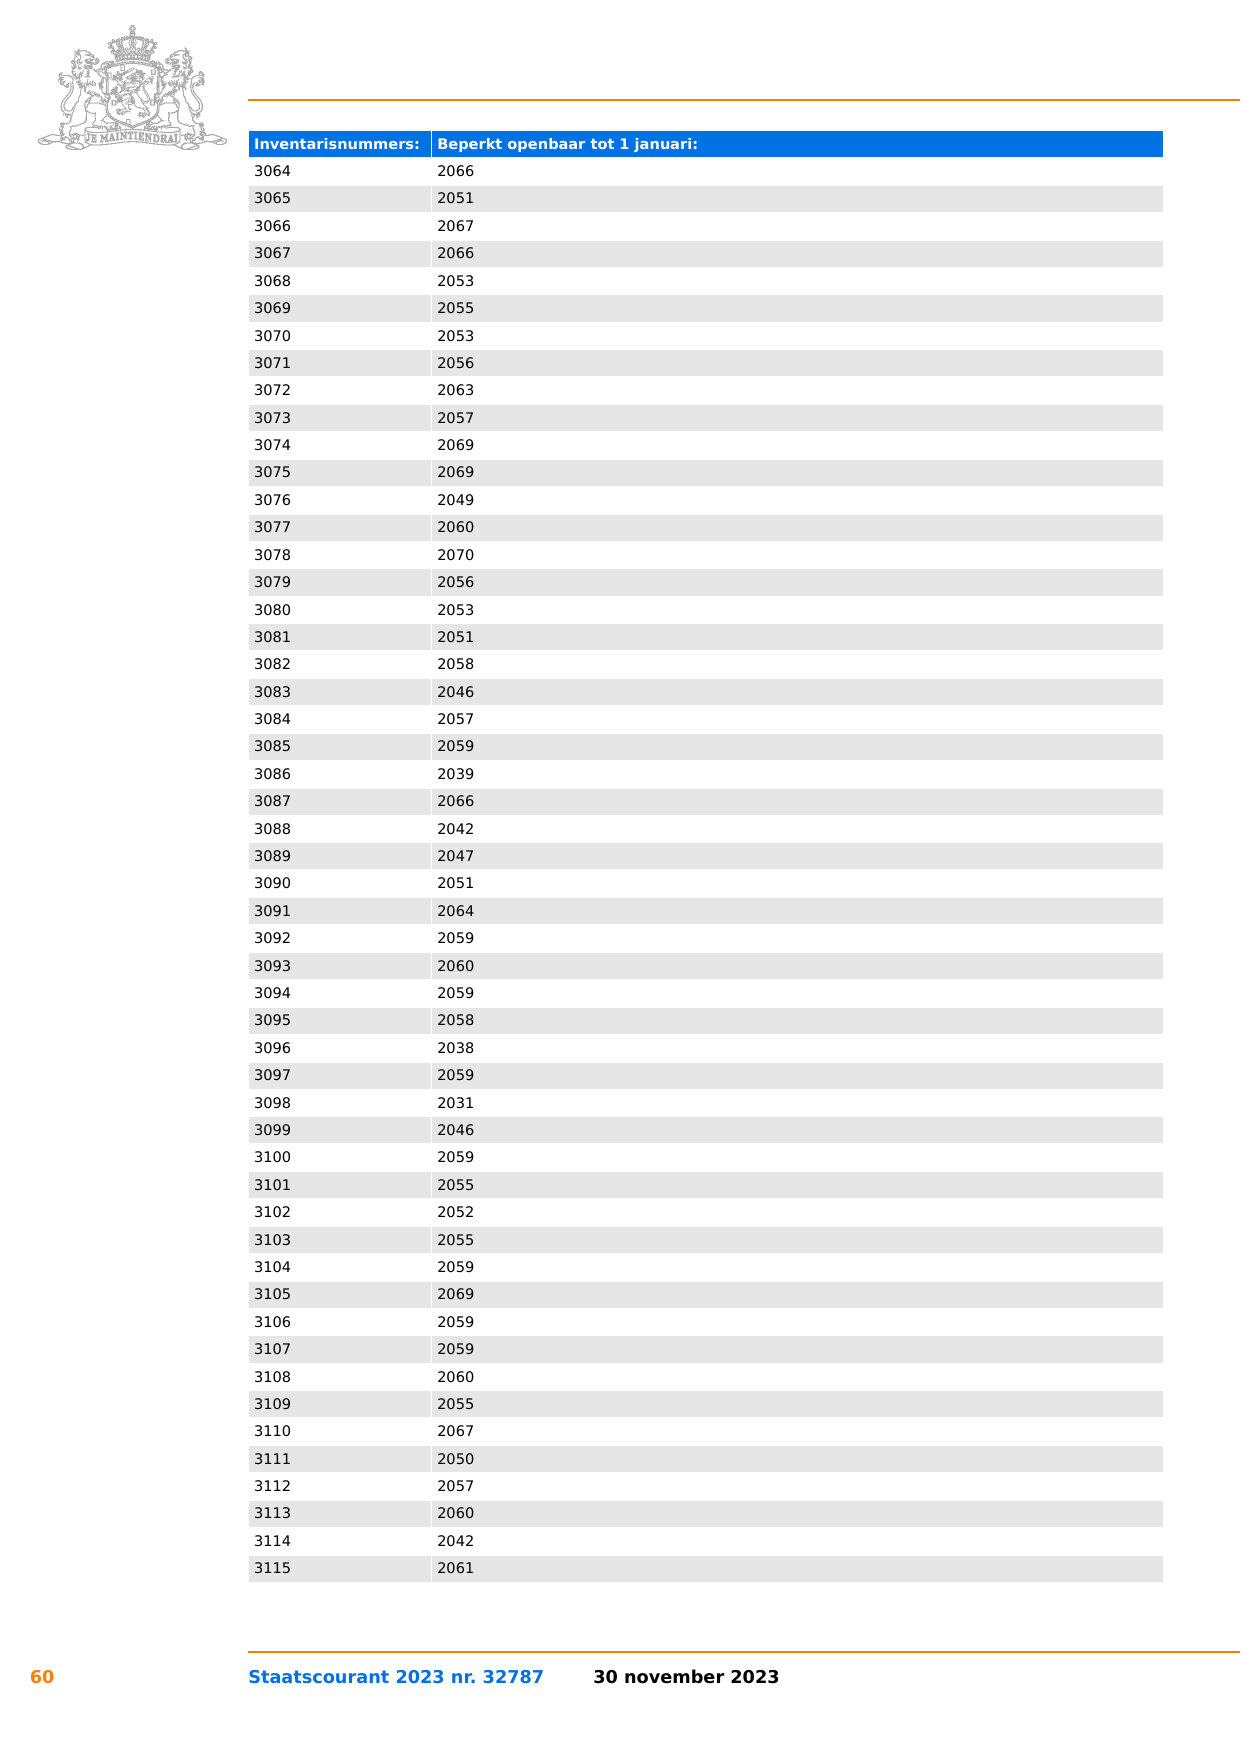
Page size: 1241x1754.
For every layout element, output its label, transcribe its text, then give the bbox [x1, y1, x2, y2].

table_cell 2058 [432, 651, 1163, 678]
table_header Inventarisnummers: [249, 131, 431, 157]
table_cell 3109 [249, 1391, 431, 1417]
table_cell 2066 [432, 158, 1163, 185]
table_cell 3113 [249, 1501, 431, 1527]
table_cell 2059 [432, 1145, 1163, 1171]
table_cell 2067 [432, 1419, 1163, 1445]
table_cell 2056 [432, 569, 1163, 596]
table_cell 3095 [249, 1008, 431, 1034]
table_cell 3076 [249, 487, 431, 513]
table_cell 2046 [432, 679, 1163, 705]
table_cell 2064 [432, 898, 1163, 924]
table_cell 3065 [249, 186, 431, 212]
table_cell 2051 [432, 186, 1163, 212]
table_cell 2055 [432, 295, 1163, 322]
table_cell 3114 [249, 1528, 431, 1554]
table_cell 3104 [249, 1254, 431, 1281]
table_cell 2055 [432, 1227, 1163, 1253]
table_cell 2066 [432, 789, 1163, 815]
table_cell 3111 [249, 1446, 431, 1472]
table_cell 2069 [432, 1282, 1163, 1308]
table_cell 3085 [249, 734, 431, 760]
table_cell 2066 [432, 241, 1163, 267]
table_cell 3079 [249, 569, 431, 596]
table_cell 3067 [249, 241, 431, 267]
table_cell 3091 [249, 898, 431, 924]
table_cell 2060 [432, 953, 1163, 979]
table_cell 2053 [432, 268, 1163, 294]
table_cell 2051 [432, 624, 1163, 650]
table_cell 3083 [249, 679, 431, 705]
table_cell 2050 [432, 1446, 1163, 1472]
table_cell 2046 [432, 1117, 1163, 1143]
table_cell 3071 [249, 350, 431, 376]
table_cell 3107 [249, 1336, 431, 1363]
table_cell 2052 [432, 1199, 1163, 1226]
table_cell 2059 [432, 1063, 1163, 1089]
table_cell 2060 [432, 1501, 1163, 1527]
table_cell 3077 [249, 515, 431, 541]
table_cell 3087 [249, 789, 431, 815]
table_cell 2055 [432, 1391, 1163, 1417]
table_cell 2057 [432, 706, 1163, 733]
table_cell 2059 [432, 1336, 1163, 1363]
table_cell 2069 [432, 432, 1163, 459]
table_cell 2057 [432, 405, 1163, 431]
table_cell 3112 [249, 1473, 431, 1500]
table_cell 2059 [432, 734, 1163, 760]
table_cell 3105 [249, 1282, 431, 1308]
table_cell 3086 [249, 761, 431, 787]
table_cell 2067 [432, 213, 1163, 239]
table_cell 3068 [249, 268, 431, 294]
table_cell 2061 [432, 1556, 1163, 1582]
table_cell 2051 [432, 871, 1163, 897]
table_cell 2042 [432, 1528, 1163, 1554]
table_cell 3064 [249, 158, 431, 185]
table_cell 3066 [249, 213, 431, 239]
table_cell 3100 [249, 1145, 431, 1171]
table_cell 3093 [249, 953, 431, 979]
table_cell 2060 [432, 1364, 1163, 1390]
table_cell 3108 [249, 1364, 431, 1390]
table_cell 3089 [249, 843, 431, 869]
table_cell 2053 [432, 597, 1163, 623]
table_cell 2042 [432, 816, 1163, 842]
table_cell 3115 [249, 1556, 431, 1582]
table_cell 2059 [432, 980, 1163, 1007]
table_cell 3070 [249, 323, 431, 349]
table_cell 3097 [249, 1063, 431, 1089]
table_cell 2047 [432, 843, 1163, 869]
table_cell 3099 [249, 1117, 431, 1143]
table_cell 2059 [432, 925, 1163, 952]
table_cell 2070 [432, 542, 1163, 568]
table_cell 2053 [432, 323, 1163, 349]
table_header Beperkt openbaar tot 1 januari: [432, 131, 1163, 157]
table_cell 2039 [432, 761, 1163, 787]
table_cell 3092 [249, 925, 431, 952]
table_cell 3110 [249, 1419, 431, 1445]
table_cell 3106 [249, 1309, 431, 1335]
table_cell 3081 [249, 624, 431, 650]
table_cell 2056 [432, 350, 1163, 376]
table_cell 2057 [432, 1473, 1163, 1500]
table_cell 3090 [249, 871, 431, 897]
table_cell 3073 [249, 405, 431, 431]
table_cell 3101 [249, 1172, 431, 1198]
table_cell 3082 [249, 651, 431, 678]
table_cell 2063 [432, 378, 1163, 404]
table_cell 3088 [249, 816, 431, 842]
table_cell 3080 [249, 597, 431, 623]
table_cell 3103 [249, 1227, 431, 1253]
table_cell 3084 [249, 706, 431, 733]
table_cell 2058 [432, 1008, 1163, 1034]
table_cell 3098 [249, 1090, 431, 1116]
table_cell 2055 [432, 1172, 1163, 1198]
table_cell 2038 [432, 1035, 1163, 1061]
table_cell 2031 [432, 1090, 1163, 1116]
table_cell 3072 [249, 378, 431, 404]
table_cell 3069 [249, 295, 431, 322]
table_cell 2059 [432, 1254, 1163, 1281]
table_cell 2059 [432, 1309, 1163, 1335]
table_cell 3102 [249, 1199, 431, 1226]
table_cell 3096 [249, 1035, 431, 1061]
table_cell 3078 [249, 542, 431, 568]
table_cell 3075 [249, 460, 431, 486]
table_cell 3094 [249, 980, 431, 1007]
picture [38, 25, 227, 150]
table_cell 2069 [432, 460, 1163, 486]
table_cell 2060 [432, 515, 1163, 541]
table_cell 2049 [432, 487, 1163, 513]
table_cell 3074 [249, 432, 431, 459]
